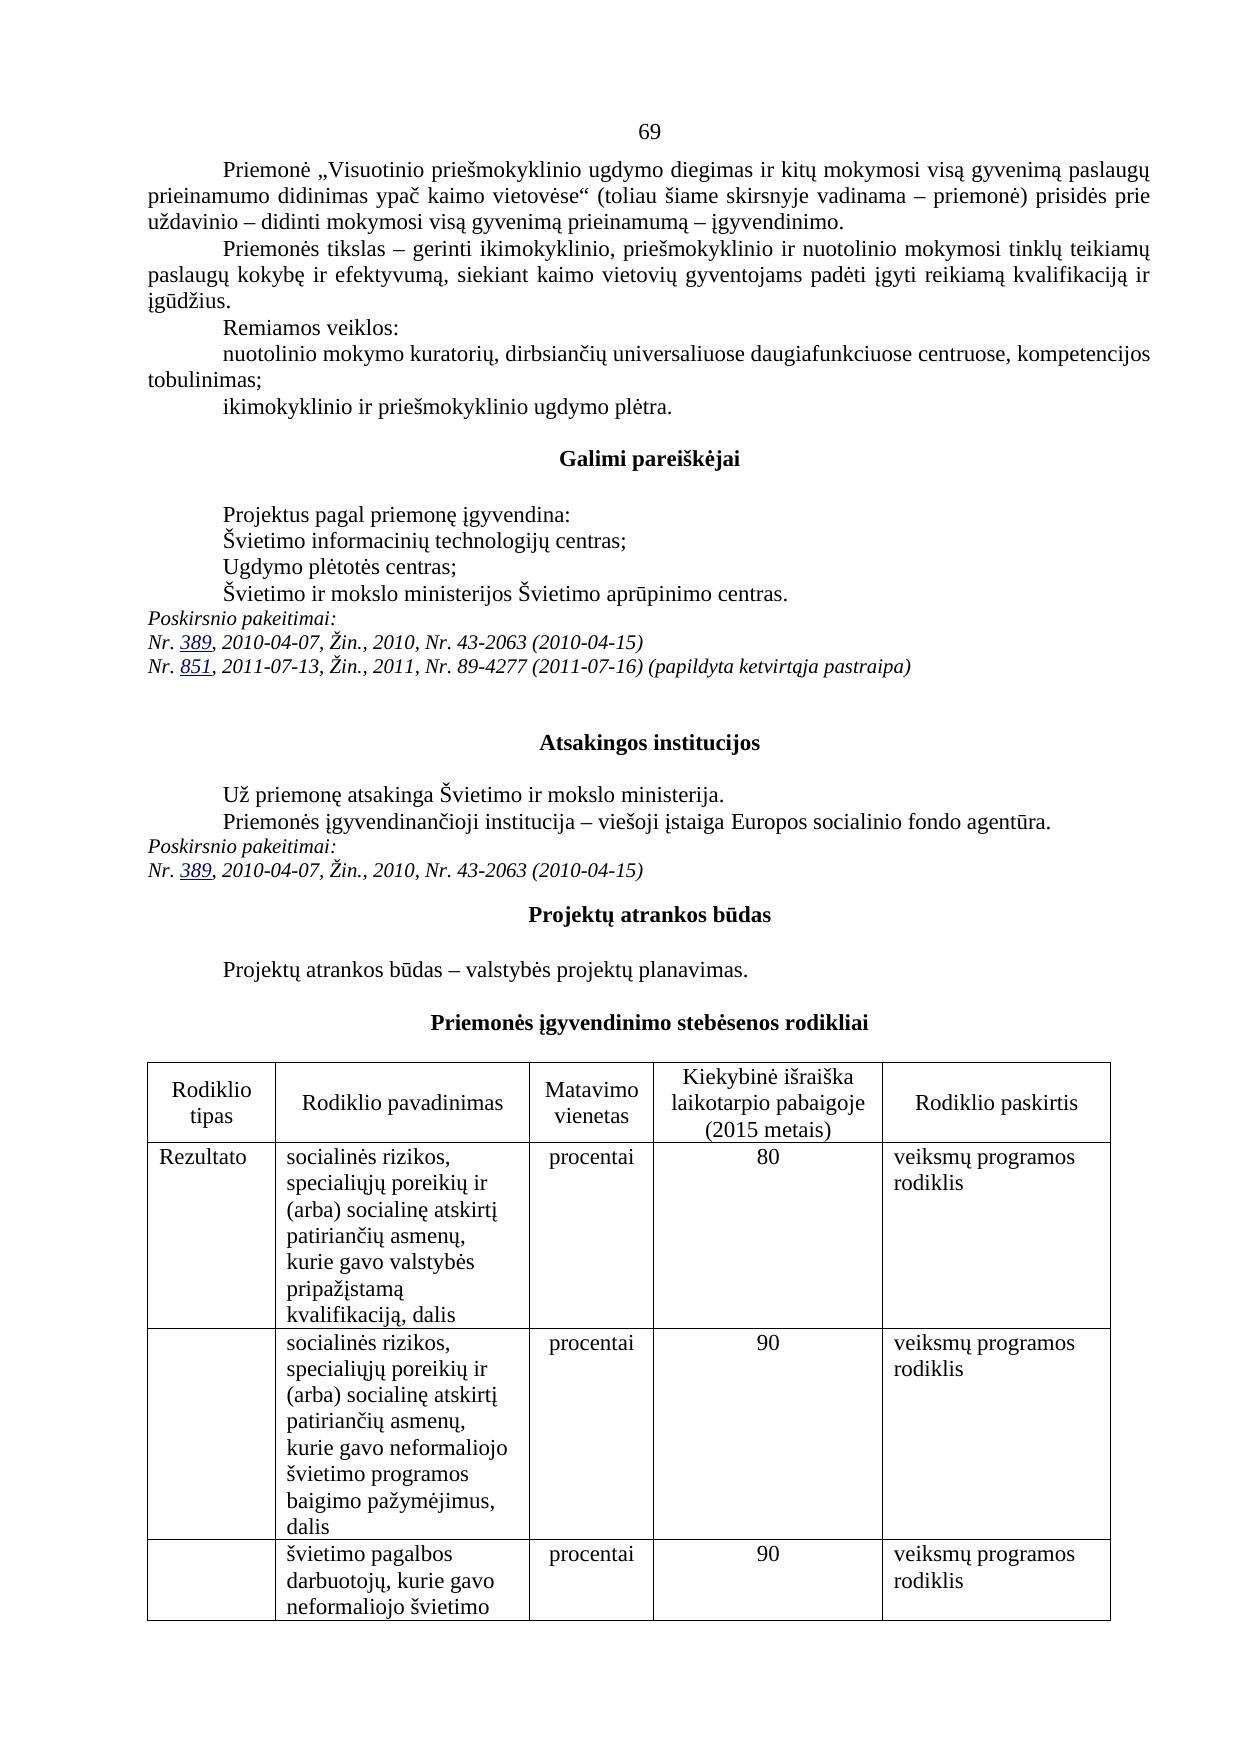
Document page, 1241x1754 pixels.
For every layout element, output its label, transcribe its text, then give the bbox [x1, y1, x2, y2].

text Projektus pagal priemonę įgyvendina: [148, 501, 1152, 527]
table_cell [148, 1329, 275, 1539]
table_cell procentai [530, 1143, 653, 1327]
table_header Matavimo vienetas [530, 1063, 653, 1142]
text Priemonės tikslas – gerinti ikimokyklinio, priešmokyklinio ir nuotolinio mokymosi tinklų teikiamų paslaugų kokybę ir efektyvumą, siekiant kaimo vietovių gyventojams padėti įgyti reikiamą kvalifikaciją ir įgūdžius. [148, 235, 1152, 314]
table_cell procentai [530, 1540, 653, 1619]
text Poskirsnio pakeitimai: [148, 834, 1152, 858]
table_header Rodiklio pavadinimas [276, 1063, 529, 1142]
text Ugdymo plėtotės centras; [148, 553, 1152, 580]
text Remiamos veiklos: [148, 314, 1152, 340]
text Švietimo ir mokslo ministerijos Švietimo aprūpinimo centras. [148, 580, 1152, 606]
table_cell veiksmų programos rodiklis [883, 1540, 1110, 1619]
table_header Kiekybinė išraiška laikotarpio pabaigoje (2015 metais) [654, 1063, 882, 1142]
text Nr. 851, 2011-07-13, Žin., 2011, Nr. 89-4277 (2011-07-16) (papildyta ketvirtąja pastraipa) [148, 654, 1152, 678]
text Galimi pareiškėjai [148, 446, 1152, 472]
text Priemonės įgyvendinimo stebėsenos rodikliai [148, 1009, 1152, 1036]
table_cell 80 [654, 1143, 882, 1327]
table_header Rodiklio tipas [148, 1063, 275, 1142]
table_cell švietimo pagalbos darbuotojų, kurie gavo neformaliojo švietimo [276, 1540, 529, 1619]
text Projektų atrankos būdas – valstybės projektų planavimas. [185, 956, 1152, 983]
table_cell 90 [654, 1540, 882, 1619]
table_cell socialinės rizikos, specialiųjų poreikių ir (arba) socialinę atskirtį patiriančių asmenų, kurie gavo valstybės pripažįsta­mą kvalifikaciją, dalis [276, 1143, 529, 1327]
table_cell 90 [654, 1329, 882, 1539]
text Poskirsnio pakeitimai: [148, 606, 1152, 630]
table_cell procentai [530, 1329, 653, 1539]
text Atsakingos institucijos [148, 729, 1152, 755]
table_cell Rezultato [148, 1143, 275, 1327]
text Švietimo informacinių technologijų centras; [148, 527, 1152, 553]
text ikimokyklinio ir priešmokyklinio ugdymo plėtra. [148, 393, 1152, 419]
text Už priemonę atsakinga Švietimo ir mokslo ministerija. [148, 781, 1152, 808]
table_cell veiksmų programos rodiklis [883, 1143, 1110, 1327]
table_cell socialinės rizikos, specialiųjų poreikių ir (arba) socialinę atskirtį patiriančių asmenų, kurie gavo neformaliojo švietimo programos baigimo pažymėjimus, dalis [276, 1329, 529, 1539]
text Nr. 389, 2010-04-07, Žin., 2010, Nr. 43-2063 (2010-04-15) [148, 630, 1152, 654]
table_cell veiksmų programos rodiklis [883, 1329, 1110, 1539]
text Nr. 389, 2010-04-07, Žin., 2010, Nr. 43-2063 (2010-04-15) [148, 858, 1152, 882]
text nuotolinio mokymo kuratorių, dirbsiančių universaliuose daugiafunkciuose centruose, kompetencijos tobulinimas; [148, 340, 1152, 393]
table_cell [148, 1540, 275, 1619]
text Priemonė „Visuotinio priešmokyklinio ugdymo diegimas ir kitų mokymosi visą gyvenimą paslaugų prieinamumo didinimas ypač kaimo vietovėse“ (toliau šiame skirsnyje vadinama – priemonė) prisidės prie uždavinio – didinti mokymosi visą gyvenimą prieinamumą – įgyvendinimo. [148, 156, 1152, 235]
table_header Rodiklio paskirtis [883, 1063, 1110, 1142]
text Projektų atrankos būdas [148, 901, 1152, 928]
text Priemonės įgyvendinančioji institucija – viešoji įstaiga Europos socialinio fondo agentūra. [148, 808, 1152, 834]
